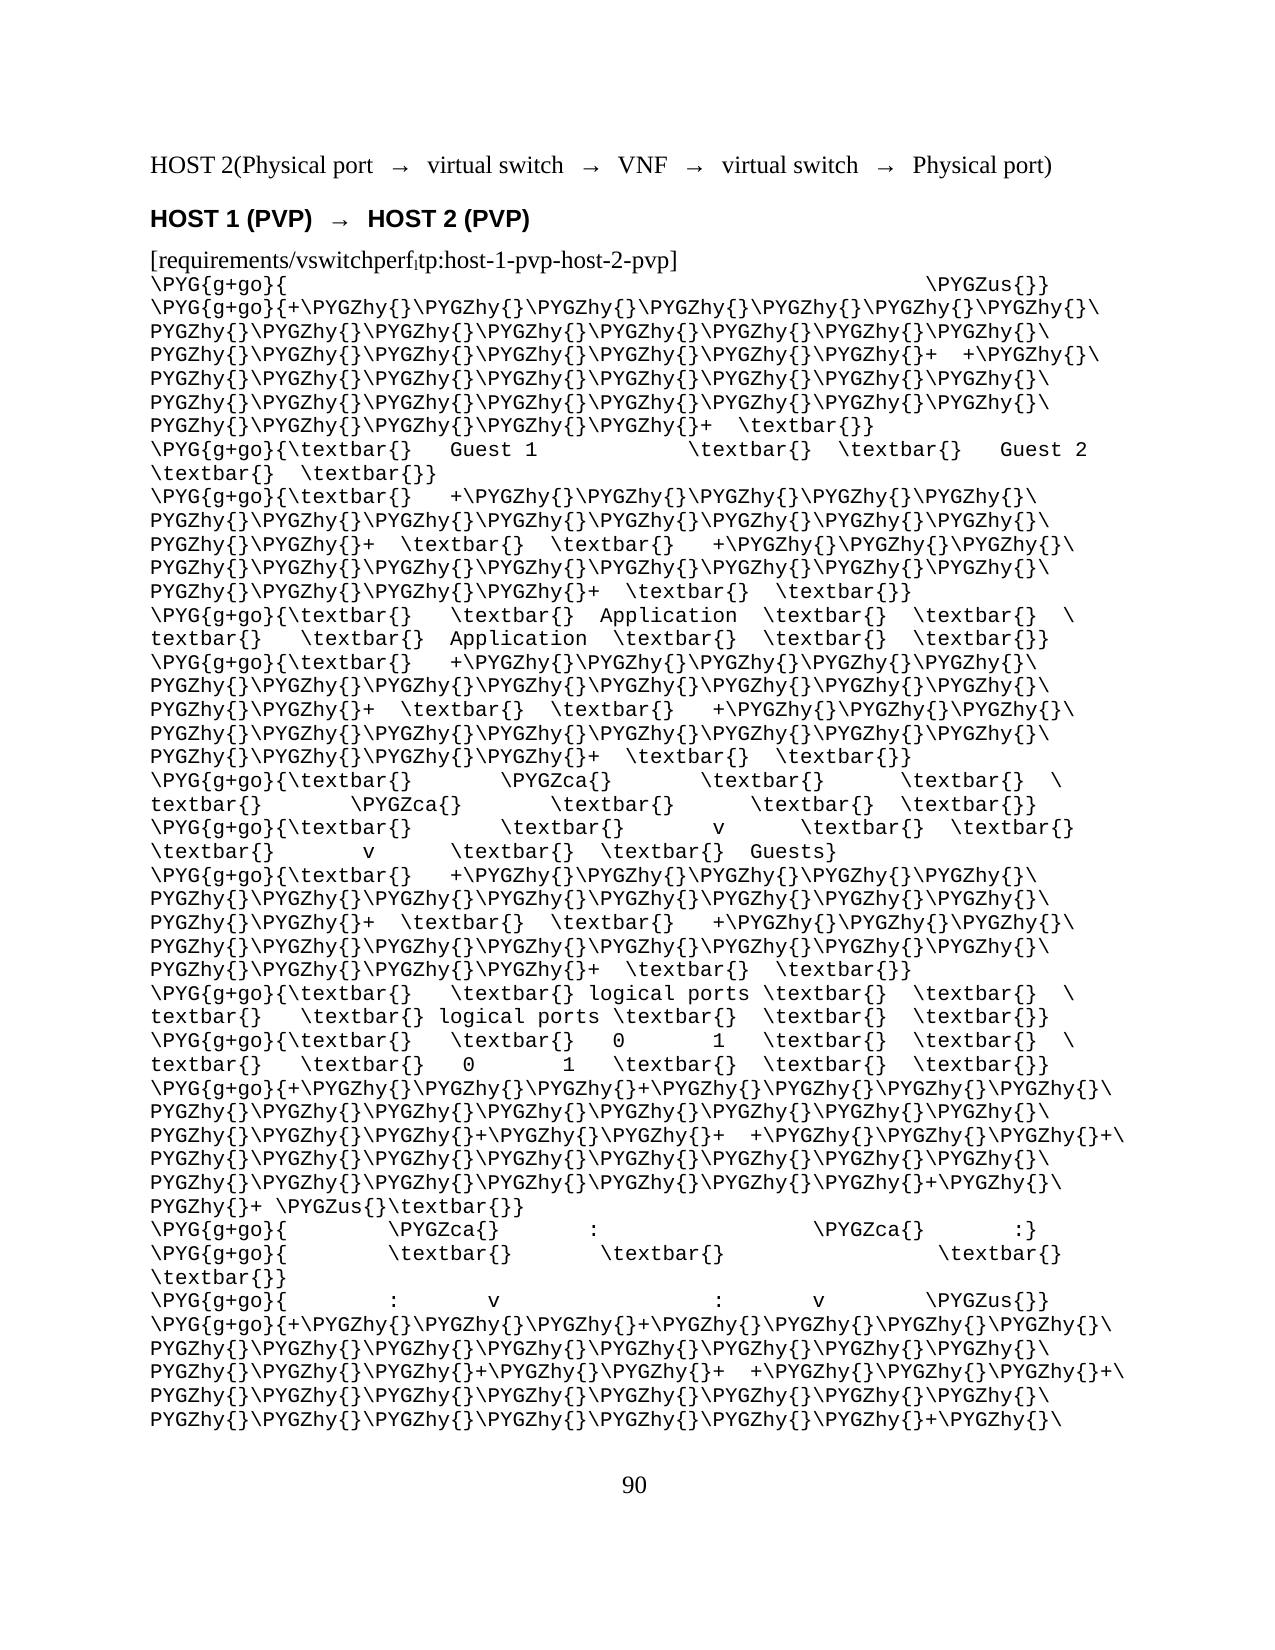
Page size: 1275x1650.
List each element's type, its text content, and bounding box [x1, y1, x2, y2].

text \PYG{g+go}{\textbar{} \textbar{} Application \textbar{} \textbar{} \textbar{} \textbar{} Application \textbar{} \textbar{} \textbar{}} [150, 604, 1125, 652]
text \PYG{g+go}{ \textbar{} \textbar{} \textbar{} \textbar{}} [150, 1243, 1125, 1290]
text \PYG{g+go}{\textbar{} \textbar{} v \textbar{} \textbar{} \textbar{} v \textbar{} \textbar{} Guests} [150, 817, 1125, 865]
subtitle HOST 1 (PVP) → HOST 2 (PVP) [150, 204, 1125, 232]
text \PYG{g+go}{\textbar{} \textbar{} logical ports \textbar{} \textbar{} \textbar{} \textbar{} logical ports \textbar{} \textbar{} \textbar{}} [150, 983, 1125, 1030]
text [requirements/vswitchperfltp:host-1-pvp-host-2-pvp] [150, 245, 1125, 273]
text \PYG{g+go}{\textbar{} +\PYGZhy{}\PYGZhy{}\PYGZhy{}\PYGZhy{}\PYGZhy{}\PYGZhy{}\PYGZhy{}\PYGZhy{}\PYGZhy{}\PYGZhy{}\PYGZhy{}\PYGZhy{}\PYGZhy{}\PYGZhy{}\PYGZhy{}+ \textbar{} \textbar{} +\PYGZhy{}\PYGZhy{}\PYGZhy{}\PYGZhy{}\PYGZhy{}\PYGZhy{}\PYGZhy{}\PYGZhy{}\PYGZhy{}\PYGZhy{}\PYGZhy{}\PYGZhy{}\PYGZhy{}\PYGZhy{}\PYGZhy{}+ \textbar{} \textbar{}} [150, 652, 1125, 770]
text \PYG{g+go}{+\PYGZhy{}\PYGZhy{}\PYGZhy{}+\PYGZhy{}\PYGZhy{}\PYGZhy{}\PYGZhy{}\PYGZhy{}\PYGZhy{}\PYGZhy{}\PYGZhy{}\PYGZhy{}\PYGZhy{}\PYGZhy{}\PYGZhy{}\PYGZhy{}\PYGZhy{}\PYGZhy{}+\PYGZhy{}\PYGZhy{}+ +\PYGZhy{}\PYGZhy{}\PYGZhy{}+\PYGZhy{}\PYGZhy{}\PYGZhy{}\PYGZhy{}\PYGZhy{}\PYGZhy{}\PYGZhy{}\PYGZhy{}\PYGZhy{}\PYGZhy{}\PYGZhy{}\PYGZhy{}\PYGZhy{}\PYGZhy{}\PYGZhy{}+\PYGZhy{}\ [150, 1314, 1125, 1432]
text \PYG{g+go}{+\PYGZhy{}\PYGZhy{}\PYGZhy{}\PYGZhy{}\PYGZhy{}\PYGZhy{}\PYGZhy{}\PYGZhy{}\PYGZhy{}\PYGZhy{}\PYGZhy{}\PYGZhy{}\PYGZhy{}\PYGZhy{}\PYGZhy{}\PYGZhy{}\PYGZhy{}\PYGZhy{}\PYGZhy{}\PYGZhy{}\PYGZhy{}\PYGZhy{}+ +\PYGZhy{}\PYGZhy{}\PYGZhy{}\PYGZhy{}\PYGZhy{}\PYGZhy{}\PYGZhy{}\PYGZhy{}\PYGZhy{}\PYGZhy{}\PYGZhy{}\PYGZhy{}\PYGZhy{}\PYGZhy{}\PYGZhy{}\PYGZhy{}\PYGZhy{}\PYGZhy{}\PYGZhy{}\PYGZhy{}\PYGZhy{}\PYGZhy{}+ \textbar{}} [150, 297, 1125, 439]
text \PYG{g+go}{ \PYGZus{}} [150, 273, 1125, 297]
text \PYG{g+go}{\textbar{} \PYGZca{} \textbar{} \textbar{} \textbar{} \PYGZca{} \textbar{} \textbar{} \textbar{}} [150, 770, 1125, 817]
text \PYG{g+go}{ : v : v \PYGZus{}} [150, 1290, 1125, 1314]
text \PYG{g+go}{ \PYGZca{} : \PYGZca{} :} [150, 1219, 1125, 1243]
text \PYG{g+go}{\textbar{} +\PYGZhy{}\PYGZhy{}\PYGZhy{}\PYGZhy{}\PYGZhy{}\PYGZhy{}\PYGZhy{}\PYGZhy{}\PYGZhy{}\PYGZhy{}\PYGZhy{}\PYGZhy{}\PYGZhy{}\PYGZhy{}\PYGZhy{}+ \textbar{} \textbar{} +\PYGZhy{}\PYGZhy{}\PYGZhy{}\PYGZhy{}\PYGZhy{}\PYGZhy{}\PYGZhy{}\PYGZhy{}\PYGZhy{}\PYGZhy{}\PYGZhy{}\PYGZhy{}\PYGZhy{}\PYGZhy{}\PYGZhy{}+ \textbar{} \textbar{}} [150, 486, 1125, 604]
text HOST 2(Physical port → virtual switch → VNF → virtual switch → Physical port) [150, 150, 1125, 179]
text \PYG{g+go}{\textbar{} \textbar{} 0 1 \textbar{} \textbar{} \textbar{} \textbar{} 0 1 \textbar{} \textbar{} \textbar{}} [150, 1030, 1125, 1077]
text \PYG{g+go}{+\PYGZhy{}\PYGZhy{}\PYGZhy{}+\PYGZhy{}\PYGZhy{}\PYGZhy{}\PYGZhy{}\PYGZhy{}\PYGZhy{}\PYGZhy{}\PYGZhy{}\PYGZhy{}\PYGZhy{}\PYGZhy{}\PYGZhy{}\PYGZhy{}\PYGZhy{}\PYGZhy{}+\PYGZhy{}\PYGZhy{}+ +\PYGZhy{}\PYGZhy{}\PYGZhy{}+\PYGZhy{}\PYGZhy{}\PYGZhy{}\PYGZhy{}\PYGZhy{}\PYGZhy{}\PYGZhy{}\PYGZhy{}\PYGZhy{}\PYGZhy{}\PYGZhy{}\PYGZhy{}\PYGZhy{}\PYGZhy{}\PYGZhy{}+\PYGZhy{}\PYGZhy{}+ \PYGZus{}\textbar{}} [150, 1077, 1125, 1219]
text \PYG{g+go}{\textbar{} +\PYGZhy{}\PYGZhy{}\PYGZhy{}\PYGZhy{}\PYGZhy{}\PYGZhy{}\PYGZhy{}\PYGZhy{}\PYGZhy{}\PYGZhy{}\PYGZhy{}\PYGZhy{}\PYGZhy{}\PYGZhy{}\PYGZhy{}+ \textbar{} \textbar{} +\PYGZhy{}\PYGZhy{}\PYGZhy{}\PYGZhy{}\PYGZhy{}\PYGZhy{}\PYGZhy{}\PYGZhy{}\PYGZhy{}\PYGZhy{}\PYGZhy{}\PYGZhy{}\PYGZhy{}\PYGZhy{}\PYGZhy{}+ \textbar{} \textbar{}} [150, 865, 1125, 983]
text \PYG{g+go}{\textbar{} Guest 1 \textbar{} \textbar{} Guest 2 \textbar{} \textbar{}} [150, 439, 1125, 486]
